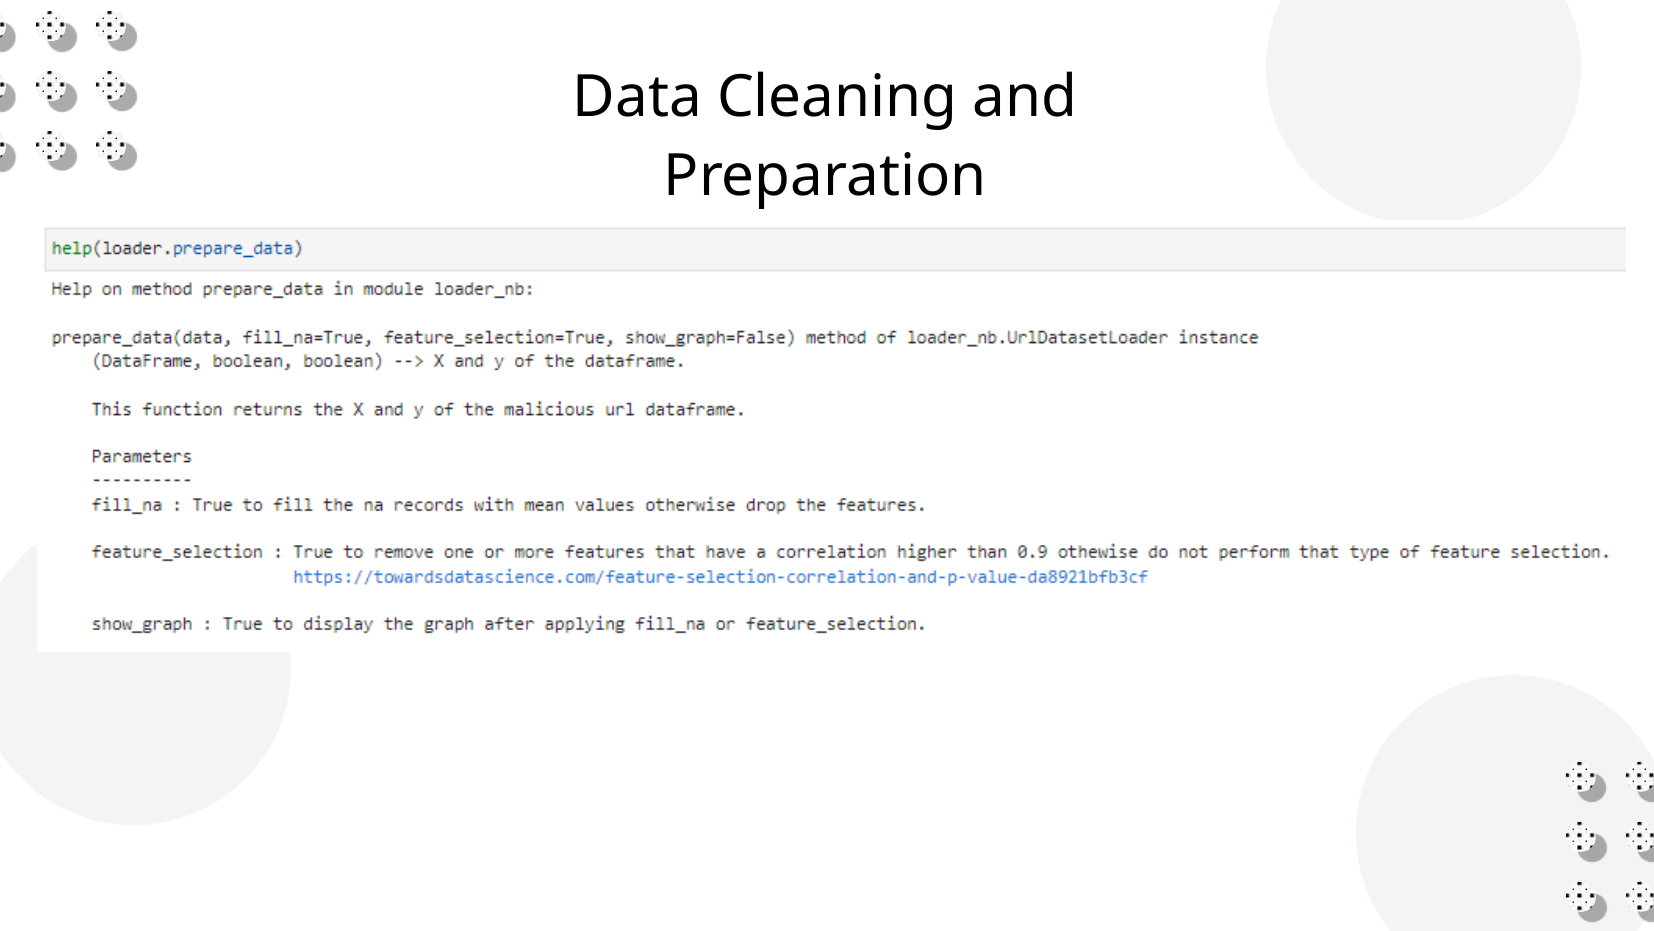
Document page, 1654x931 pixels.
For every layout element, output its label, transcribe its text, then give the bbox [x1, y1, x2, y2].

picture [95, 130, 127, 162]
picture [95, 10, 126, 41]
picture [35, 130, 67, 162]
picture [0, 74, 6, 99]
picture [1625, 821, 1654, 852]
picture [0, 133, 7, 159]
picture [95, 70, 126, 101]
picture [37, 220, 1626, 652]
picture [1625, 881, 1654, 912]
picture [1625, 761, 1654, 792]
text_box Data Cleaning and Preparation [420, 46, 1231, 220]
picture [1565, 881, 1596, 912]
picture [0, 14, 6, 39]
picture [35, 11, 66, 42]
picture [1565, 761, 1596, 792]
picture [1565, 821, 1596, 852]
picture [35, 70, 66, 102]
